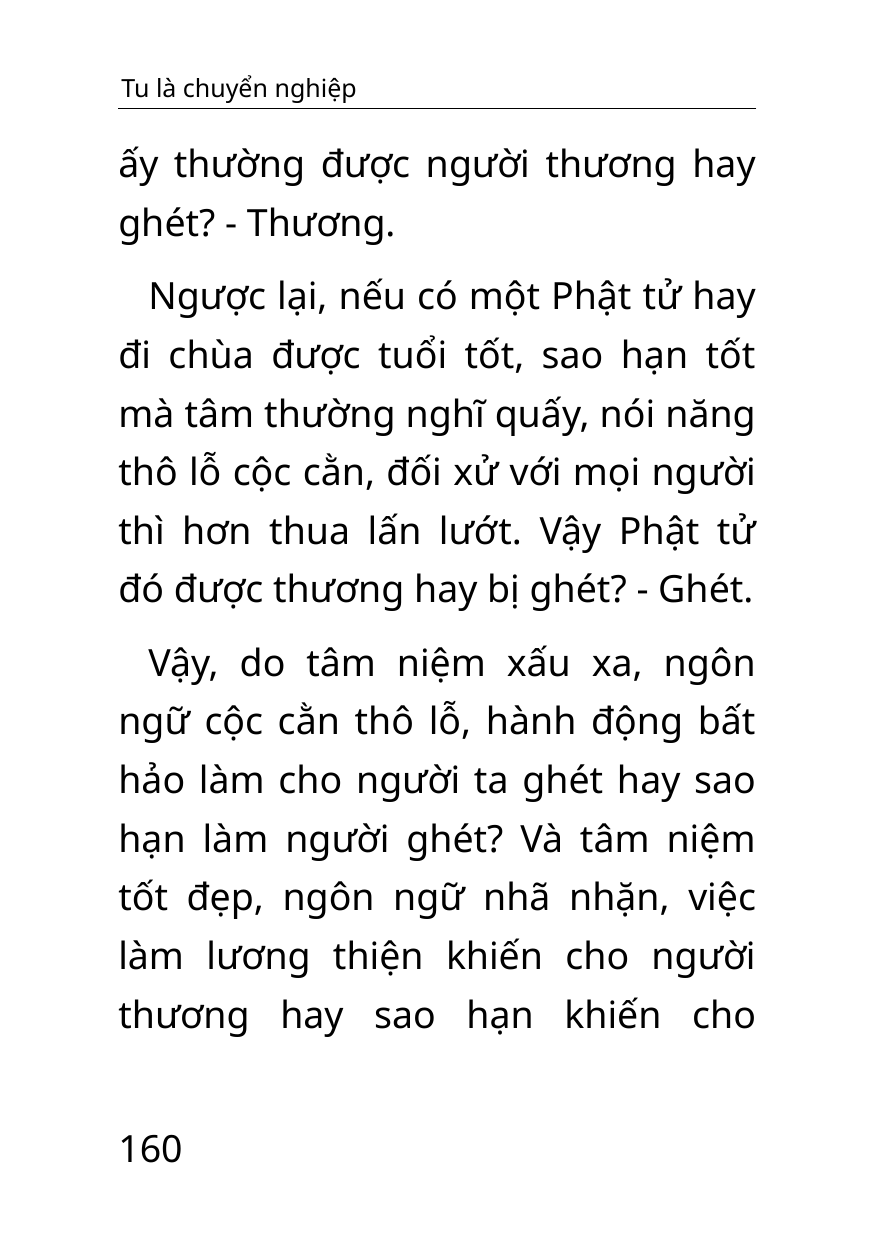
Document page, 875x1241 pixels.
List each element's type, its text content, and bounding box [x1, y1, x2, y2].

text Ngược lại, nếu có một Phật tử hay đi chùa được tuổi tốt, sao hạn tốt mà tâm thường nghĩ quấy, nói năng thô lỗ cộc cằn, đối xử với mọi người thì hơn thua lấn lướt. Vậy Phật tử đó được thương hay bị ghét? - Ghét. [118, 269, 756, 614]
text Vậy, do tâm niệm xấu xa, ngôn ngữ cộc cằn thô lỗ, hành động bất hảo làm cho người ta ghét hay sao hạn làm người ghét? Và tâm niệm tốt đẹp, ngôn ngữ nhã nhặn, việc làm lương thiện khiến cho người thương hay sao hạn khiến cho [118, 636, 756, 1039]
text ấy thường được người thương hay ghét? - Thương. [118, 138, 756, 247]
